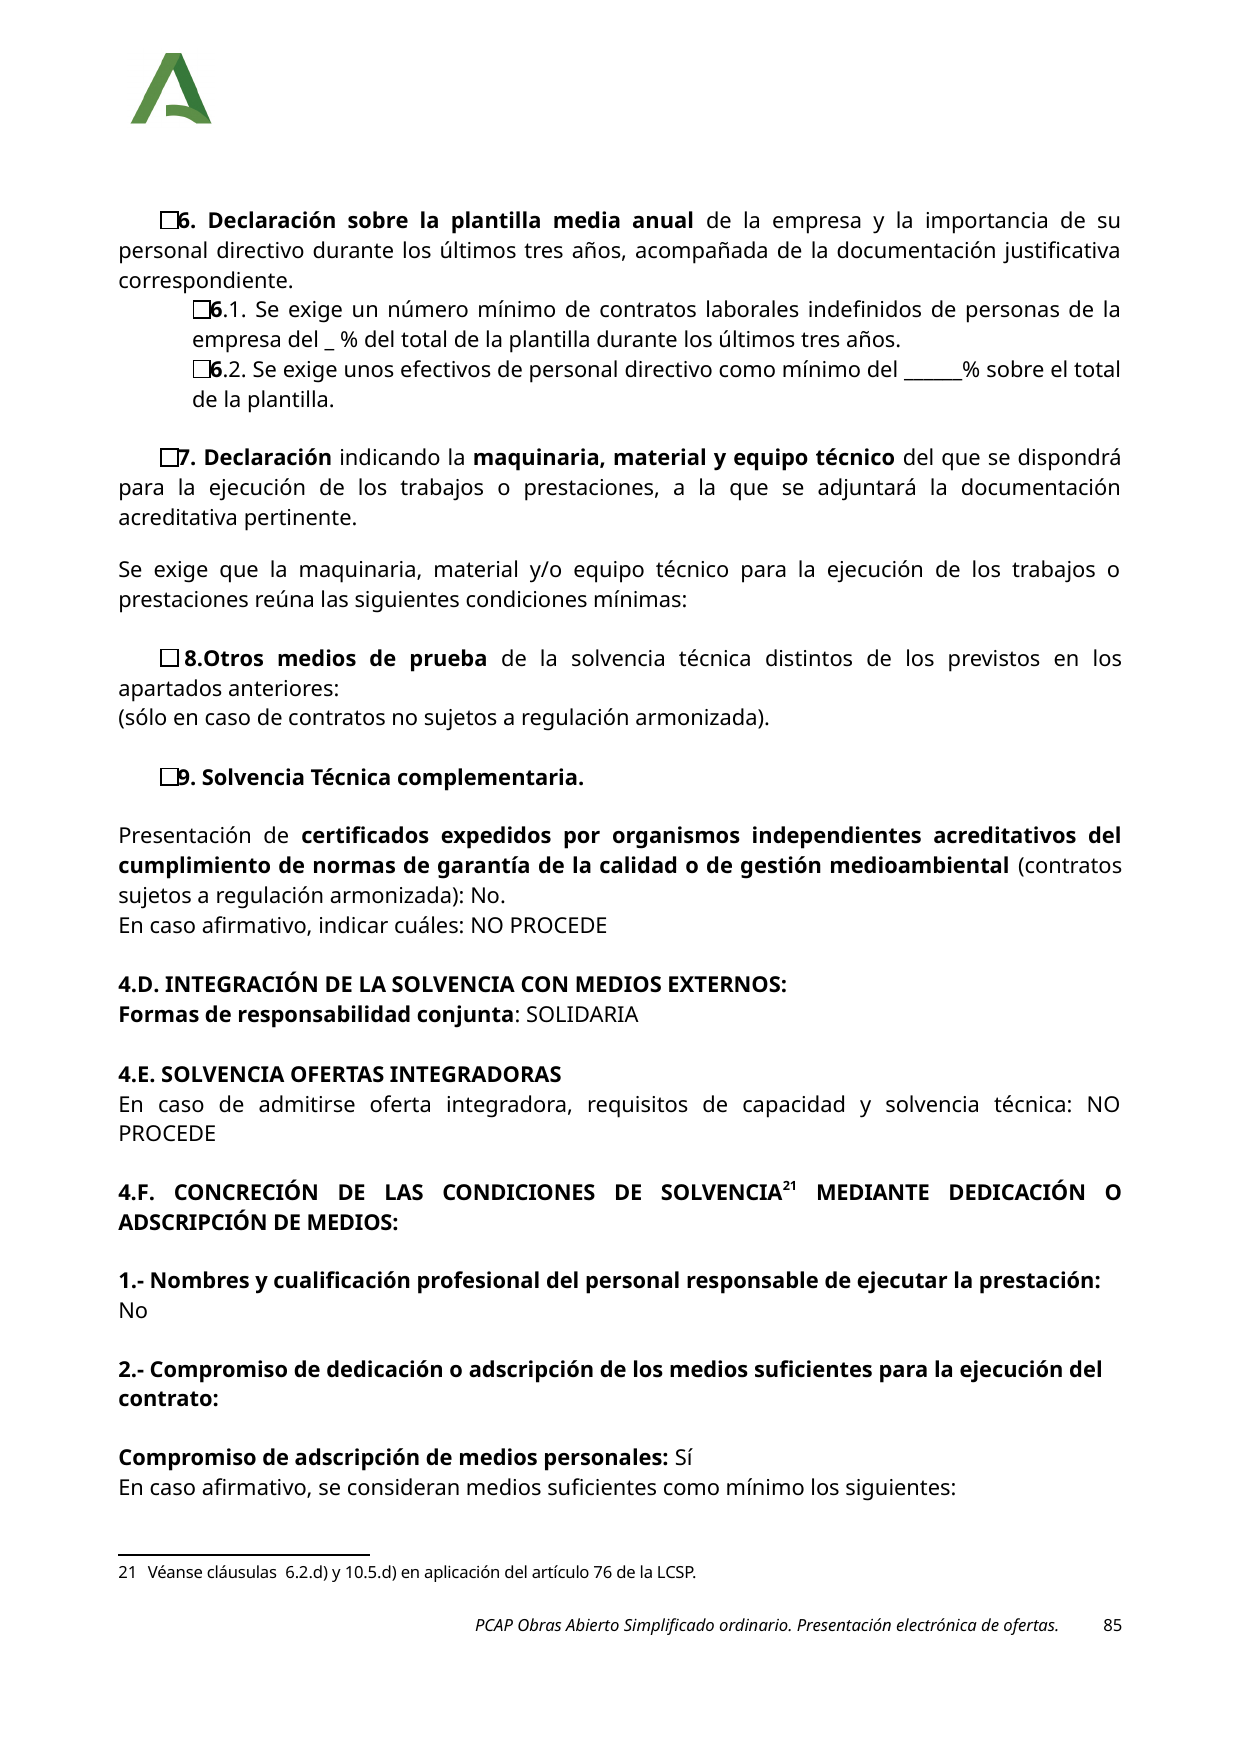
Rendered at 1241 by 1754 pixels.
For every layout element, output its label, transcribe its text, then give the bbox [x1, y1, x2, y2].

text 4.D. INTEGRACIÓN DE LA SOLVENCIA CON MEDIOS EXTERNOS: [118, 969, 1122, 999]
text En caso afirmativo, se consideran medios suficientes como mínimo los siguientes: [118, 1472, 1122, 1502]
text En caso de admitirse oferta integradora, requisitos de capacidad y solvencia técnica: NO PROCEDE [118, 1089, 1122, 1148]
picture [127, 48, 216, 128]
text 6.1. Se exige un número mínimo de contratos laborales indefinidos de personas de la empresa del _ % del total de la plantilla durante los últimos tres años. [192, 294, 1122, 354]
text 8.Otros medios de prueba de la solvencia técnica distintos de los previstos en los apartados anteriores: [118, 643, 1122, 702]
text 9. Solvencia Técnica complementaria. [118, 762, 1122, 792]
text 2.- Compromiso de dedicación o adscripción de los medios suficientes para la ejecución del contrato: [118, 1354, 1122, 1413]
text 6. Declaración sobre la plantilla media anual de la empresa y la importancia de su personal directivo durante los últimos tres años, acompañada de la documentación justificativa correspondiente. [118, 205, 1122, 294]
text Formas de responsabilidad conjunta: SOLIDARIA [118, 999, 1122, 1029]
text Se exige que la maquinaria, material y/o equipo técnico para la ejecución de los trabajos o prestaciones reúna las siguientes condiciones mínimas: [118, 554, 1122, 614]
text 7. Declaración indicando la maquinaria, material y equipo técnico del que se dispondrá para la ejecución de los trabajos o prestaciones, a la que se adjuntará la documentación acreditativa pertinente. [118, 442, 1122, 532]
text En caso afirmativo, indicar cuáles: NO PROCEDE [118, 910, 1122, 940]
text Presentación de certificados expedidos por organismos independientes acreditativos del cumplimiento de normas de garantía de la calidad o de gestión medioambiental (contratos sujetos a regulación armonizada): No. [118, 821, 1122, 910]
text Compromiso de adscripción de medios personales: Sí [118, 1442, 1122, 1472]
text 4.F. CONCRECIÓN DE LAS CONDICIONES DE SOLVENCIA MEDIANTE DEDICACIÓN O ADSCRIPCIÓN DE MEDIOS: [118, 1177, 1122, 1237]
text 4.E. SOLVENCIA OFERTAS INTEGRADORAS [118, 1059, 1122, 1089]
text 1.- Nombres y cualificación profesional del personal responsable de ejecutar la prestación: No [118, 1265, 1122, 1325]
text 6.2. Se exige unos efectivos de personal directivo como mínimo del ______% sobre el total de la plantilla. [192, 354, 1122, 414]
text (sólo en caso de contratos no sujetos a regulación armonizada). [118, 702, 1122, 732]
text Véanse cláusulas 6.2.d) y 10.5.d) en aplicación del artículo 76 de la LCSP. [118, 1561, 1122, 1584]
